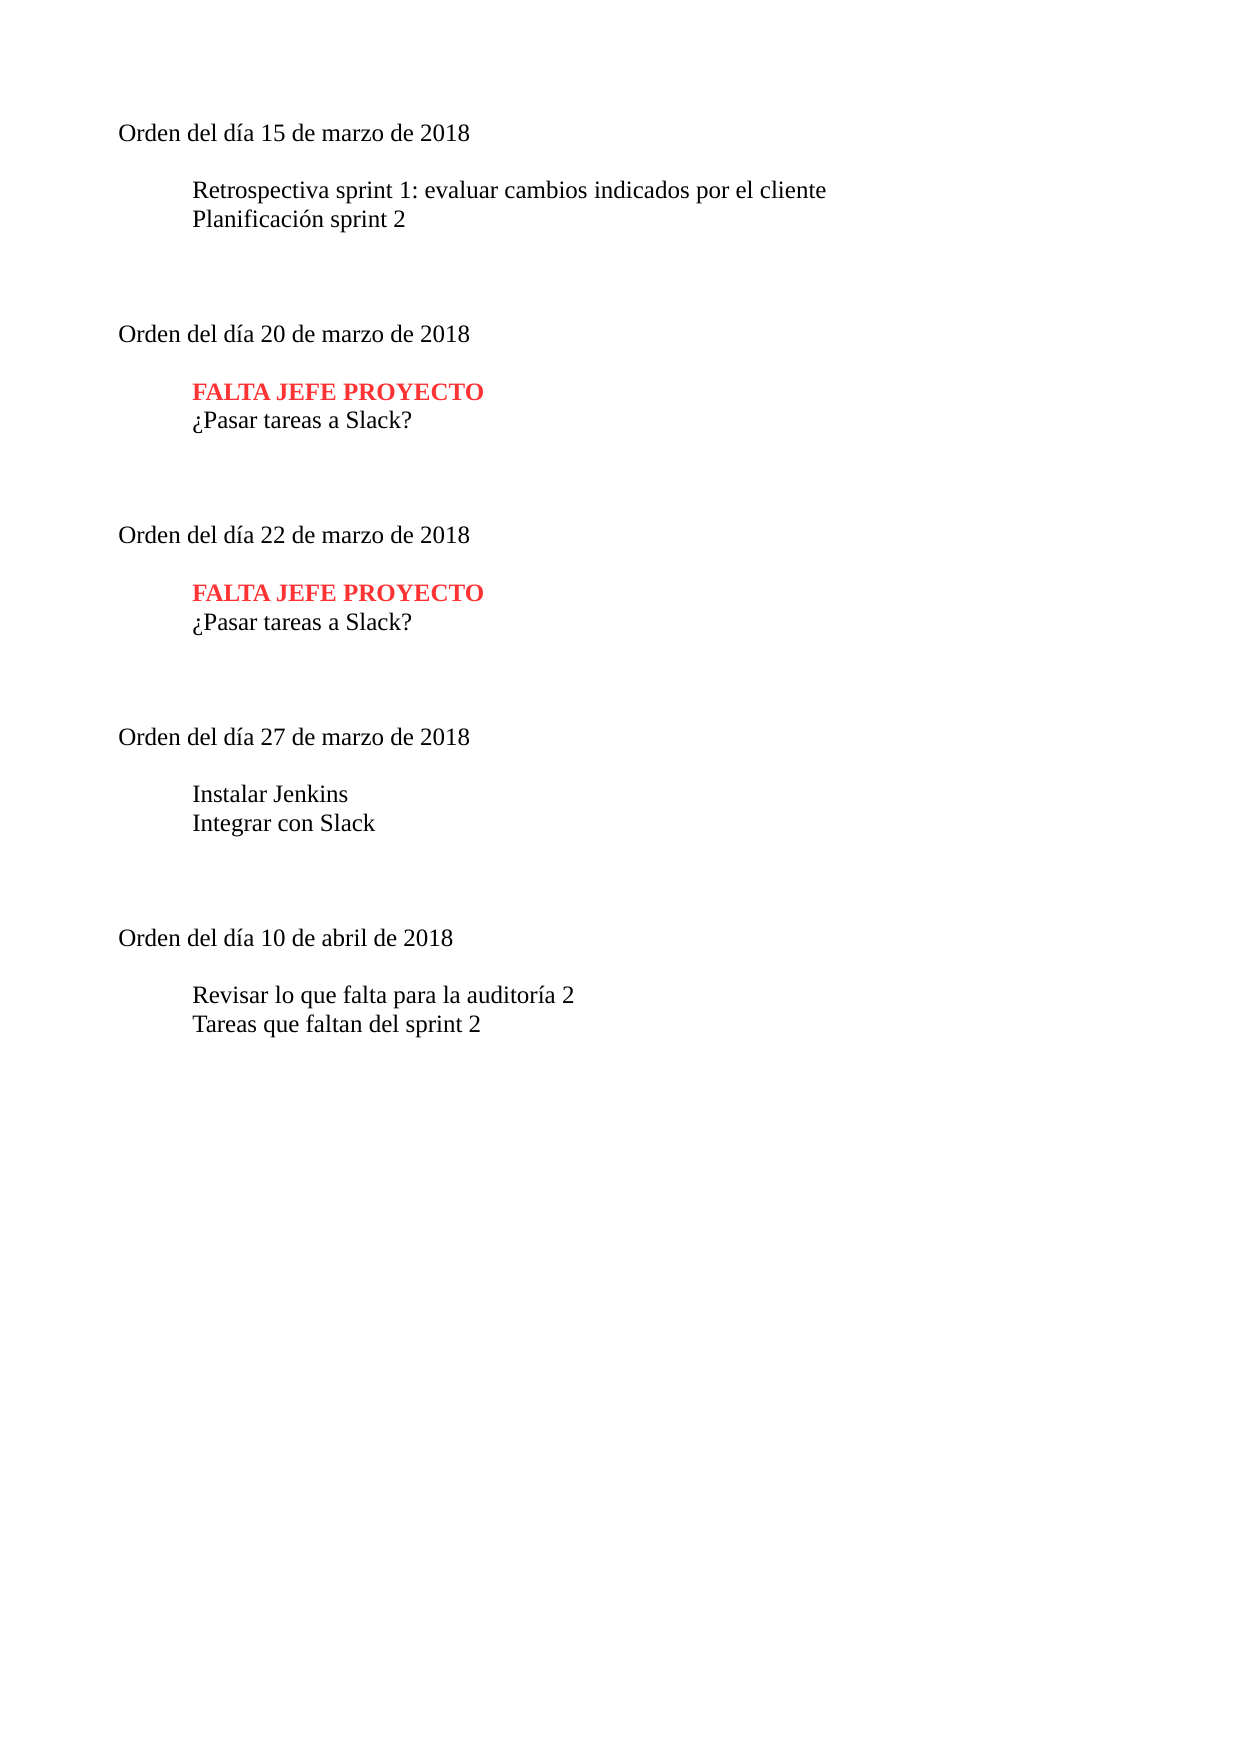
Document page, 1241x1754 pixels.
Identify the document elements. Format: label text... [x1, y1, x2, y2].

text Integrar con Slack [118, 808, 1122, 837]
text Revisar lo que falta para la auditoría 2 [118, 981, 1122, 1009]
text Orden del día 22 de marzo de 2018 [118, 521, 1122, 549]
text FALTA JEFE PROYECTO [118, 578, 1122, 607]
text Planificación sprint 2 [118, 204, 1122, 233]
text Orden del día 20 de marzo de 2018 [118, 319, 1122, 348]
text ¿Pasar tareas a Slack? [118, 406, 1122, 434]
text Tareas que faltan del sprint 2 [118, 1009, 1122, 1038]
text Instalar Jenkins [118, 779, 1122, 808]
text Orden del día 10 de abril de 2018 [118, 923, 1122, 952]
text FALTA JEFE PROYECTO [118, 377, 1122, 406]
text ¿Pasar tareas a Slack? [118, 607, 1122, 636]
text Retrospectiva sprint 1: evaluar cambios indicados por el cliente [118, 176, 1122, 204]
text Orden del día 15 de marzo de 2018 [118, 118, 1122, 147]
text Orden del día 27 de marzo de 2018 [118, 722, 1122, 751]
